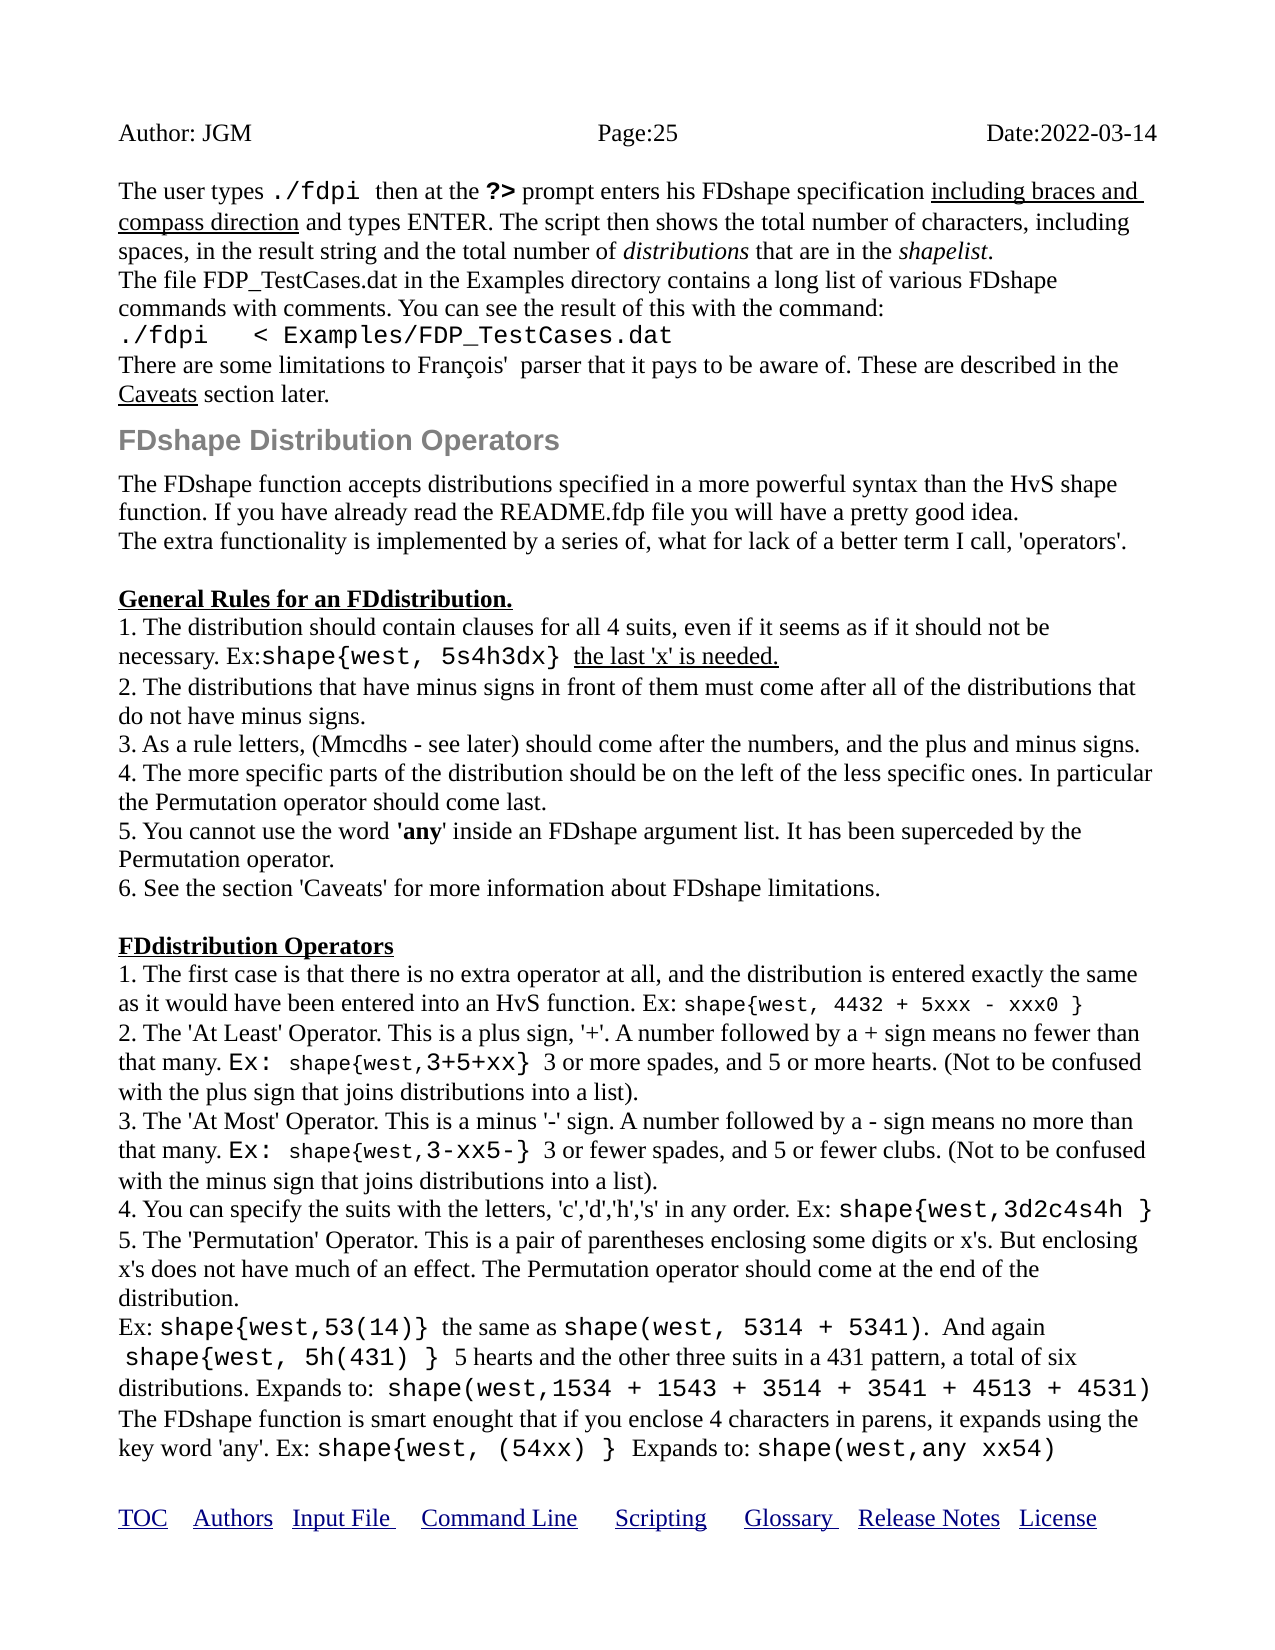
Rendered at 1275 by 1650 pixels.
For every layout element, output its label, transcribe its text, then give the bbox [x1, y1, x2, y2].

text ./fdpi < Examples/FDP_TestCases.dat [118, 322, 1157, 351]
text The FDshape function is smart enought that if you enclose 4 characters in parens, it expands using the key word 'any'. Ex: shape{west, (54xx) } Expands to: shape(west,any xx54) [118, 1404, 1157, 1464]
text 5. The 'Permutation' Operator. This is a pair of parentheses enclosing some digits or x's. But enclosing x's does not have much of an effect. The Permutation operator should come at the end of the distribution. [118, 1225, 1157, 1312]
text General Rules for an FDdistribution. [118, 584, 1157, 612]
text 4. You can specify the suits with the letters, 'c','d','h','s' in any order. Ex: shape{west,3d2c4s4h } [118, 1194, 1157, 1225]
text There are some limitations to François' parser that it pays to be aware of. These are described in the Caveats section later. [118, 351, 1157, 408]
text The extra functionality is implemented by a series of, what for lack of a better term I call, 'operators'. [118, 526, 1157, 555]
subtitle FDshape Distribution Operators [118, 423, 1157, 456]
text 4. The more specific parts of the distribution should be on the left of the less specific ones. In particular the Permutation operator should come last. [118, 758, 1157, 816]
text 3. The 'At Most' Operator. This is a minus '-' sign. A number followed by a - sign means no more than that many. Ex: shape{west,3-xx5-} 3 or fewer spades, and 5 or fewer clubs. (Not to be confused with the minus sign that joins distributions into a list). [118, 1106, 1157, 1194]
text Ex: shape{west,53(14)} the same as shape(west, 5314 + 5341). And again [118, 1312, 1157, 1342]
text 2. The 'At Least' Operator. This is a plus sign, '+'. A number followed by a + sign means no fewer than that many. Ex: shape{west,3+5+xx} 3 or more spades, and 5 or more hearts. (Not to be confused with the plus sign that joins distributions into a list). [118, 1018, 1157, 1106]
text 1. The first case is that there is no extra operator at all, and the distribution is entered exactly the same as it would have been entered into an HvS function. Ex: shape{west, 4432 + 5xxx - xxx0 } [118, 959, 1157, 1018]
text The FDshape function accepts distributions specified in a more powerful syntax than the HvS shape function. If you have already read the README.fdp file you will have a pretty good idea. [118, 469, 1157, 526]
text FDdistribution Operators [118, 931, 1157, 959]
text The file FDP_TestCases.dat in the Examples directory contains a long list of various FDshape commands with comments. You can see the result of this with the command: [118, 265, 1157, 322]
text 6. See the section 'Caveats' for more information about FDshape limitations. [118, 873, 1157, 902]
text shape{west, 5h(431) } 5 hearts and the other three suits in a 431 pattern, a total of six distributions. Expands to: shape(west,1534 + 1543 + 3514 + 3541 + 4513 + 4531) [118, 1342, 1157, 1404]
text 2. The distributions that have minus signs in front of them must come after all of the distributions that do not have minus signs. [118, 672, 1157, 729]
text The user types ./fdpi then at the ?> prompt enters his FDshape specification including braces and compass direction and types ENTER. The script then shows the total number of characters, including spaces, in the result string and the total number of distributions that are in the shapelist. [118, 176, 1157, 265]
text 3. As a rule letters, (Mmcdhs - see later) should come after the numbers, and the plus and minus signs. [118, 729, 1157, 758]
text 5. You cannot use the word 'any' inside an FDshape argument list. It has been superceded by the Permutation operator. [118, 816, 1157, 873]
text 1. The distribution should contain clauses for all 4 suits, even if it seems as if it should not be necessary. Ex:shape{west, 5s4h3dx} the last 'x' is needed. [118, 612, 1157, 672]
